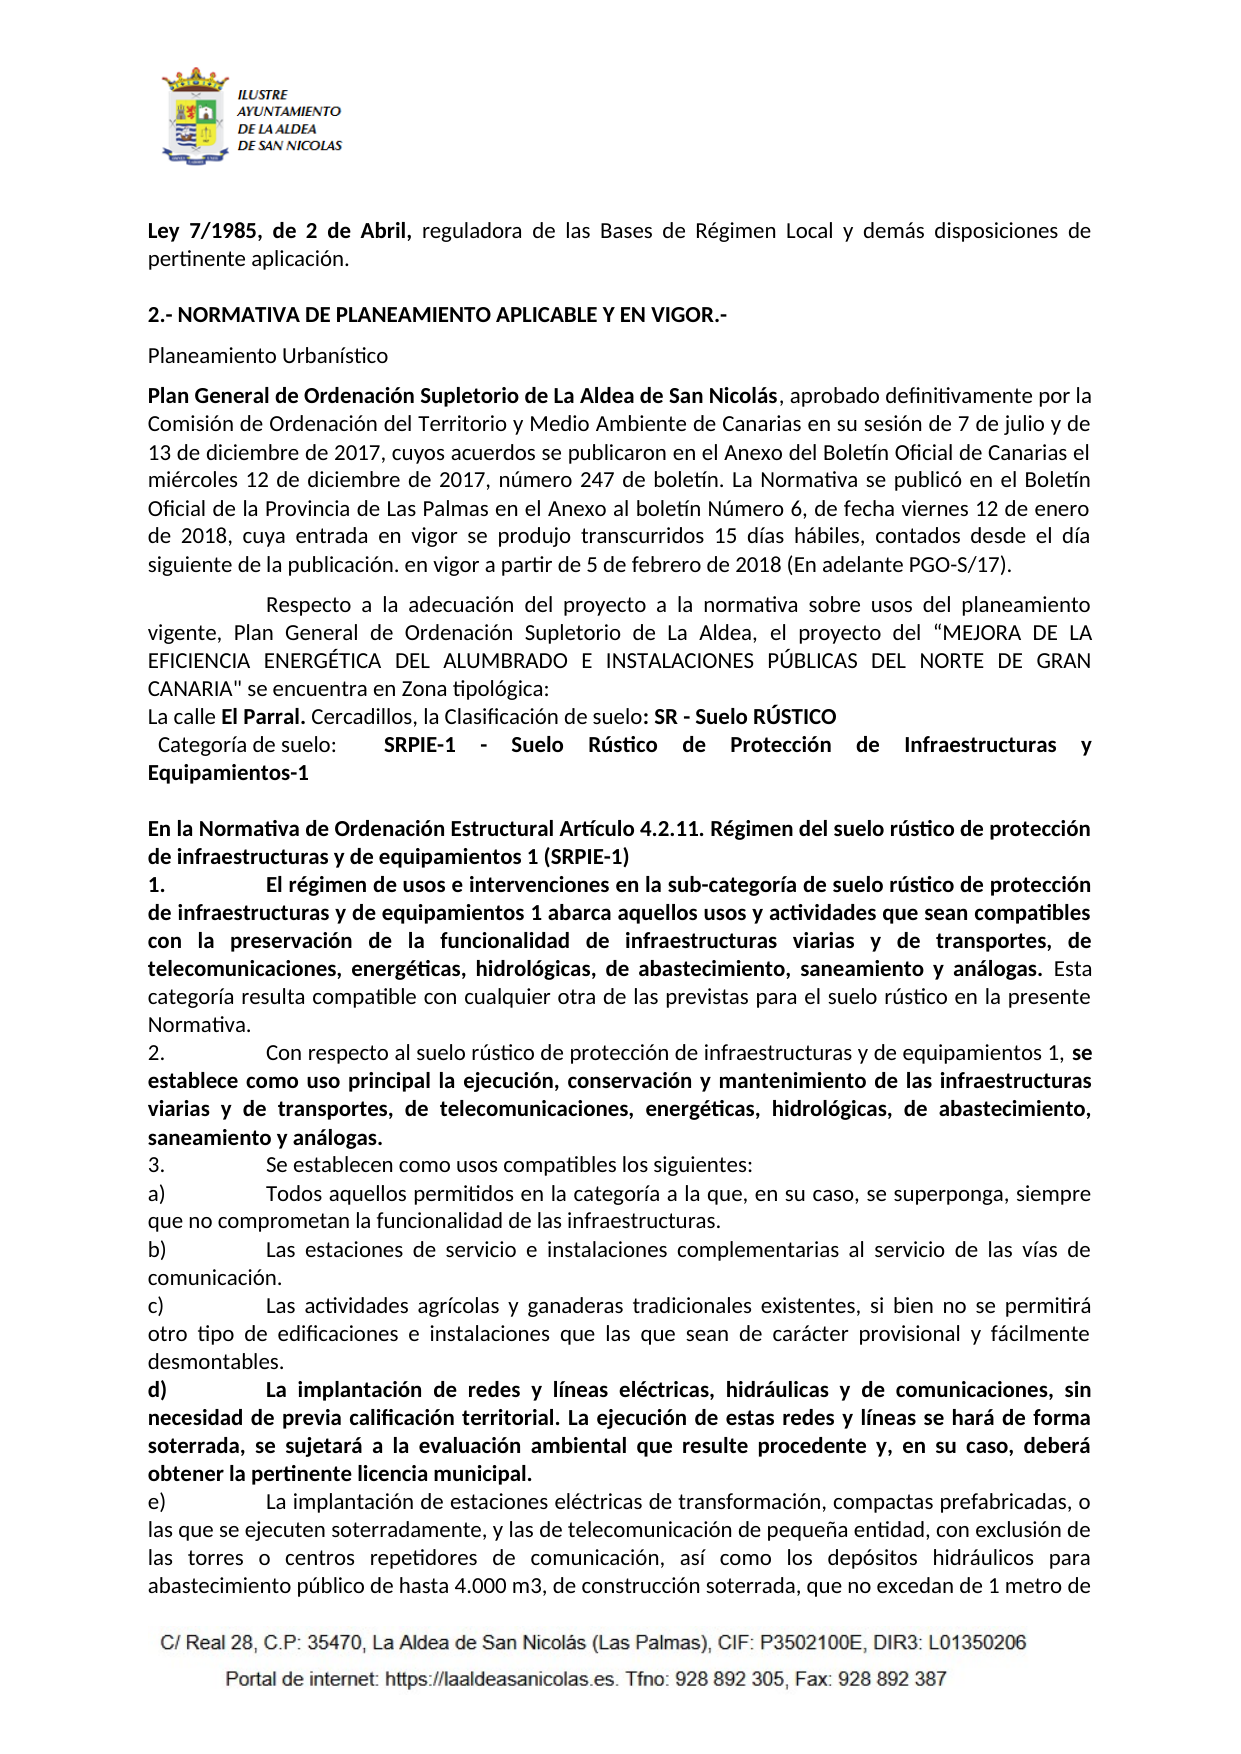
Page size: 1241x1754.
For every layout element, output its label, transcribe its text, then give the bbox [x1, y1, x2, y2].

text e) La implantación de estaciones eléctricas de transformación, compactas prefabricadas, o las que se ejecuten soterradamente, y las de telecomunicación de pequeña entidad, con exclusión de las torres o centros repetidores de comunicación, así como los depósitos hidráulicos para abastecimiento público de hasta 4.000 m3, de construcción soterrada, que no excedan de 1 metro de [148, 1487, 1093, 1599]
text Ley 7/1985, de 2 de Abril, reguladora de las Bases de Régimen Local y demás disposiciones de pertinente aplicación. [148, 216, 1093, 272]
text 2. Con respecto al suelo rústico de protección de infraestructuras y de equipamientos 1, se establece como uso principal la ejecución, conservación y mantenimiento de las infraestructuras viarias y de transportes, de telecomunicaciones, energéticas, hidrológicas, de abastecimiento, saneamiento y análogas. [148, 1038, 1093, 1151]
text Planeamiento Urbanístico [148, 341, 1093, 369]
picture [148, 1626, 1034, 1695]
text La calle El Parral. Cercadillos, la Clasificación de suelo: SR - Suelo RÚSTICO [148, 702, 1093, 730]
text 1. El régimen de usos e intervenciones en la sub-categoría de suelo rústico de protección de infraestructuras y de equipamientos 1 abarca aquellos usos y actividades que sean compatibles con la preservación de la funcionalidad de infraestructuras viarias y de transportes, de telecomunicaciones, energéticas, hidrológicas, de abastecimiento, saneamiento y análogas. Esta categoría resulta compatible con cualquier otra de las previstas para el suelo rústico en la presente Normativa. [148, 870, 1093, 1038]
text 3. Se establecen como usos compatibles los siguientes: [148, 1151, 1093, 1179]
text En la Normativa de Ordenación Estructural Artículo 4.2.11. Régimen del suelo rústico de protección de infraestructuras y de equipamientos 1 (SRPIE-1) [148, 814, 1093, 870]
text 2.- NORMATIVA DE PLANEAMIENTO APLICABLE Y EN VIGOR.- [148, 301, 1093, 328]
text Respecto a la adecuación del proyecto a la normativa sobre usos del planeamiento vigente, Plan General de Ordenación Supletorio de La Aldea, el proyecto del “MEJORA DE LA EFICIENCIA ENERGÉTICA DEL ALUMBRADO E INSTALACIONES PÚBLICAS DEL NORTE DE GRAN CANARIA" se encuentra en Zona tipológica: [148, 590, 1093, 702]
text Plan General de Ordenación Supletorio de La Aldea de San Nicolás, aprobado definitivamente por la Comisión de Ordenación del Territorio y Medio Ambiente de Canarias en su sesión de 7 de julio y de 13 de diciembre de 2017, cuyos acuerdos se publicaron en el Anexo del Boletín Oficial de Canarias el miércoles 12 de diciembre de 2017, número 247 de boletín. La Normativa se publicó en el Boletín Oficial de la Provincia de Las Palmas en el Anexo al boletín Número 6, de fecha viernes 12 de enero de 2018, cuya entrada en vigor se produjo transcurridos 15 días hábiles, contados desde el día siguiente de la publicación. en vigor a partir de 5 de febrero de 2018 (En adelante PGO-S/17). [148, 382, 1093, 578]
text c) Las actividades agrícolas y ganaderas tradicionales existentes, si bien no se permitirá otro tipo de edificaciones e instalaciones que las que sean de carácter provisional y fácilmente desmontables. [148, 1291, 1093, 1375]
text b) Las estaciones de servicio e instalaciones complementarias al servicio de las vías de comunicación. [148, 1235, 1093, 1291]
text Categoría de suelo: SRPIE-1 - Suelo Rústico de Protección de Infraestructuras y Equipamientos-1 [148, 730, 1093, 786]
text a) Todos aquellos permitidos en la categoría a la que, en su caso, se superponga, siempre que no comprometan la funcionalidad de las infraestructuras. [148, 1179, 1093, 1235]
picture [148, 59, 358, 173]
text d) La implantación de redes y líneas eléctricas, hidráulicas y de comunicaciones, sin necesidad de previa calificación territorial. La ejecución de estas redes y líneas se hará de forma soterrada, se sujetará a la evaluación ambiental que resulte procedente y, en su caso, deberá obtener la pertinente licencia municipal. [148, 1375, 1093, 1487]
